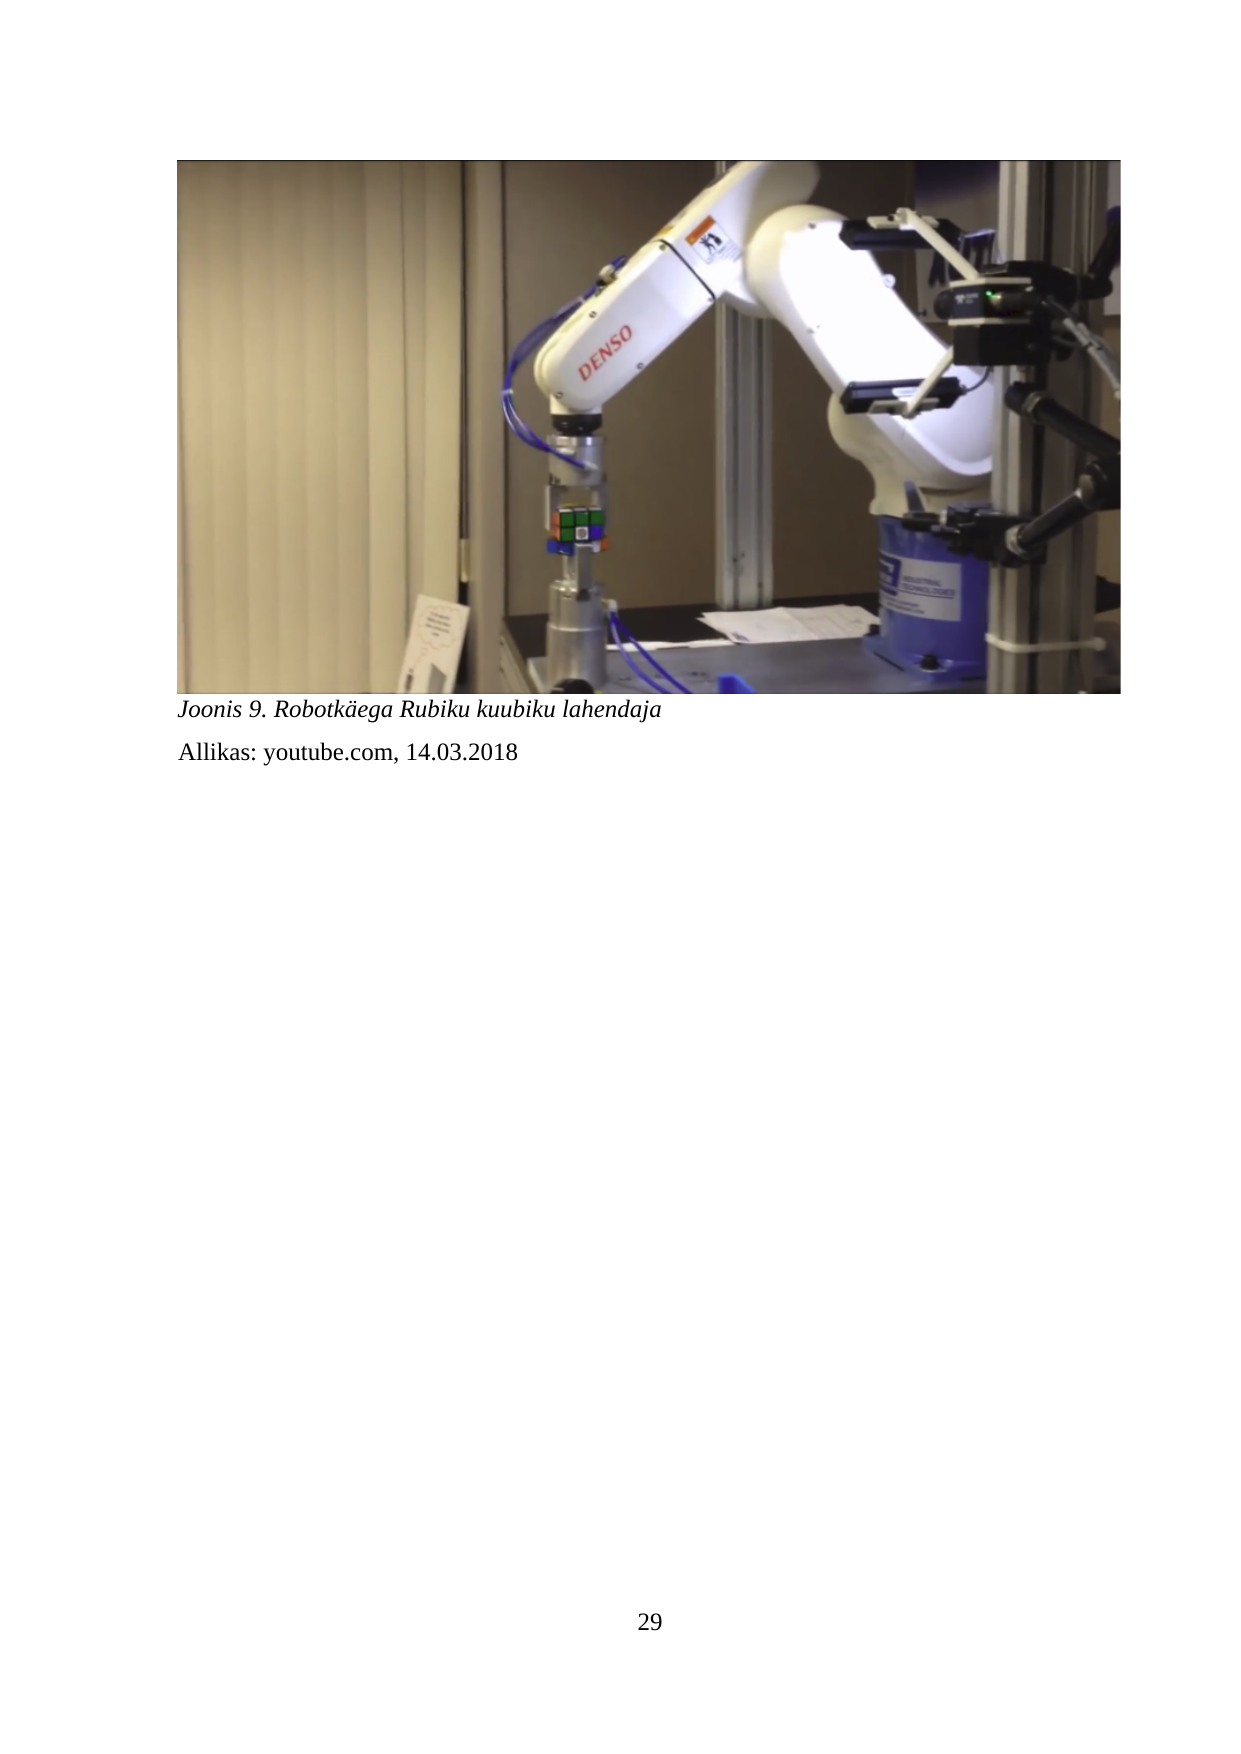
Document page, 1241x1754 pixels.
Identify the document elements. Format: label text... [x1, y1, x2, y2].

text [177, 148, 1122, 160]
text Joonis 9. Robotkäega Rubiku kuubiku lahendaja [177, 694, 1122, 722]
picture [177, 160, 1121, 694]
text Allikas: youtube.com, 14.03.2018 [178, 722, 1121, 766]
